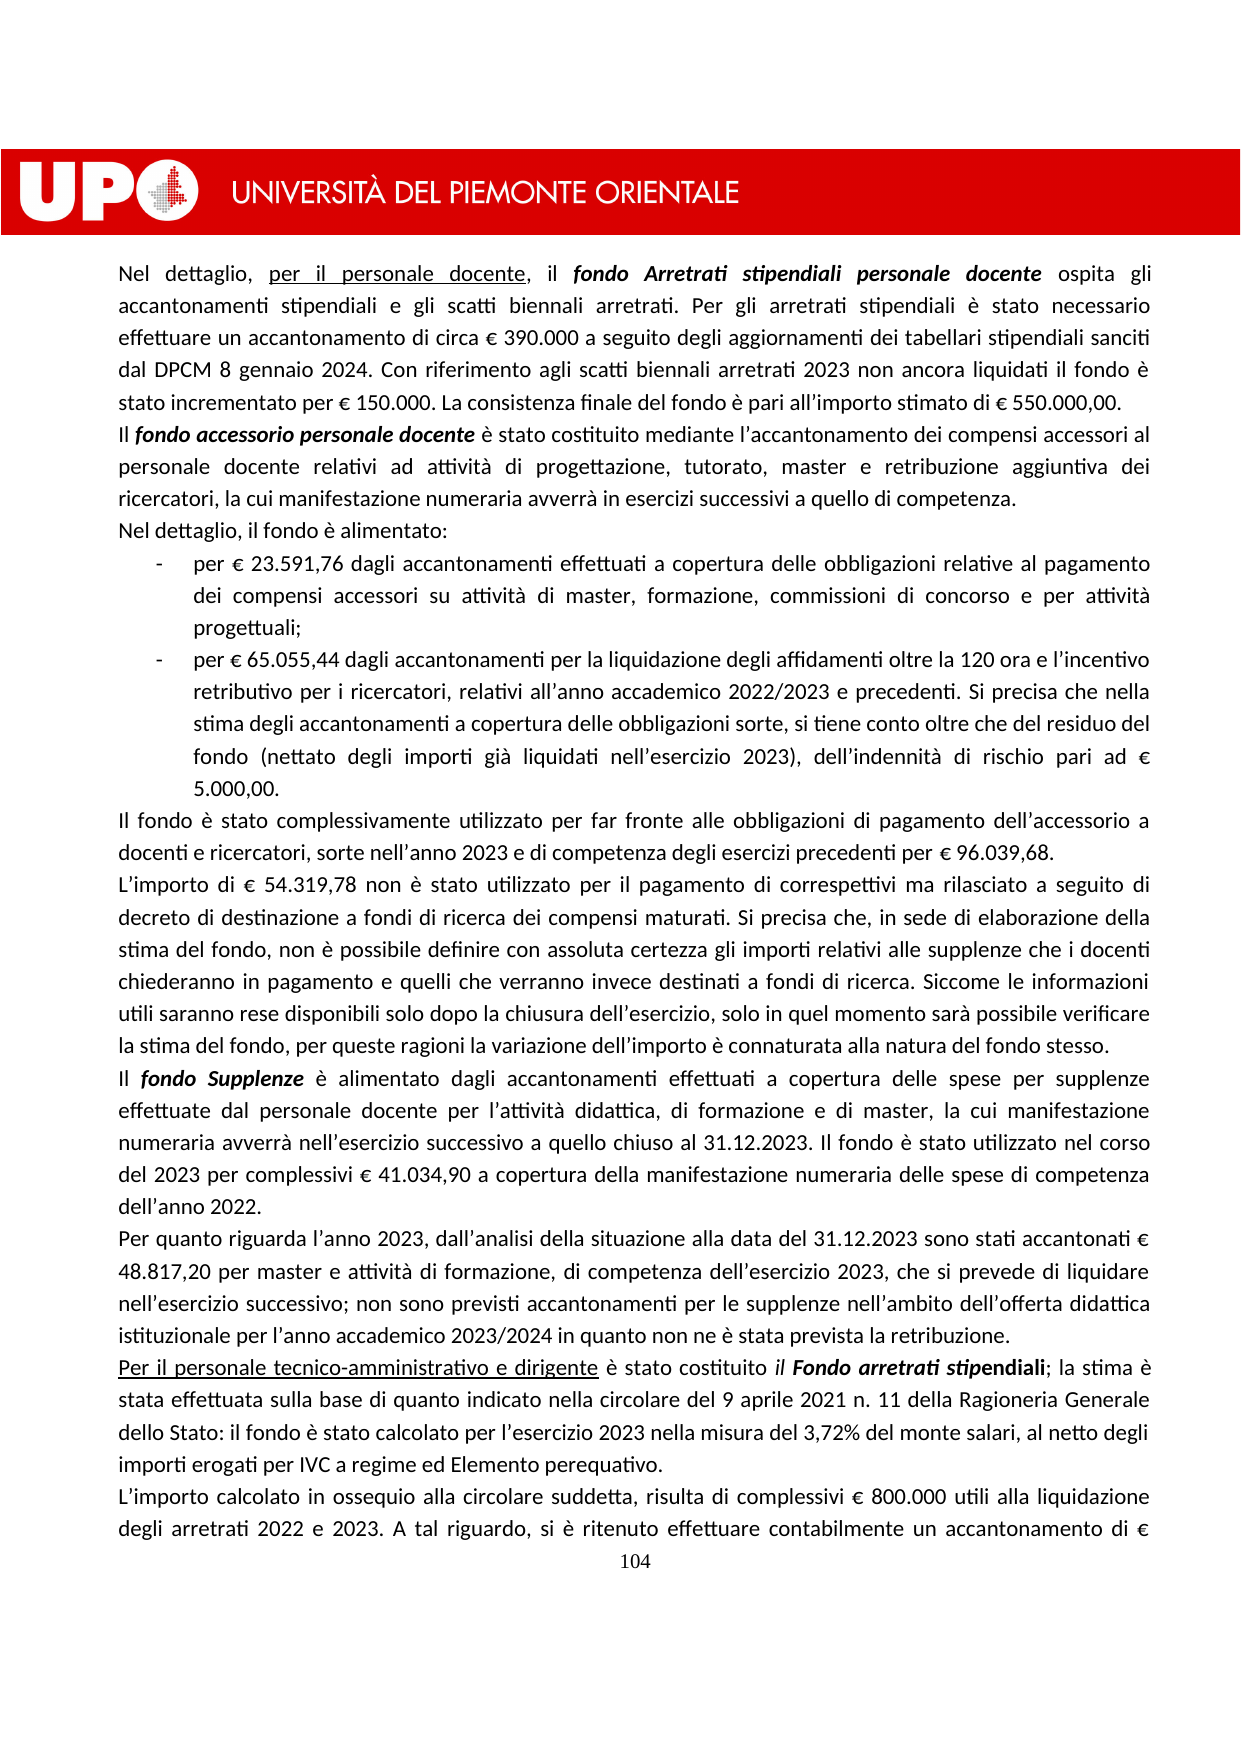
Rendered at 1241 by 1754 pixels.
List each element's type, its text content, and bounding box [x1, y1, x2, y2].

text Nel dettaglio, il fondo è alimentato: [118, 516, 1152, 544]
text Nel dettaglio, per il personale docente, il fondo Arretrati stipendiali personale docente ospita gli accantonamenti stipendiali e gli scatti biennali arretrati. Per gli arretrati stipendiali è stato necessario effettuare un accantonamento di circa € 390.000 a seguito degli aggiornamenti dei tabellari stipendiali sanciti dal DPCM 8 gennaio 2024. Con riferimento agli scatti biennali arretrati 2023 non ancora liquidati il fondo è stato incrementato per € 150.000. La consistenza finale del fondo è pari all’importo stimato di € 550.000,00. [118, 259, 1152, 416]
text Il fondo accessorio personale docente è stato costituito mediante l’accantonamento dei compensi accessori al personale docente relativi ad attività di progettazione, tutorato, master e retribuzione aggiuntiva dei ricercatori, la cui manifestazione numeraria avverrà in esercizi successivi a quello di competenza. [118, 420, 1152, 512]
text Il fondo è stato complessivamente utilizzato per far fronte alle obbligazioni di pagamento dell’accessorio a docenti e ricercatori, sorte nell’anno 2023 e di competenza degli esercizi precedenti per € 96.039,68. [118, 806, 1152, 866]
text Per quanto riguarda l’anno 2023, dall’analisi della situazione alla data del 31.12.2023 sono stati accantonati € 48.817,20 per master e attività di formazione, di competenza dell’esercizio 2023, che si prevede di liquidare nell’esercizio successivo; non sono previsti accantonamenti per le supplenze nell’ambito dell’offerta didattica istituzionale per l’anno accademico 2023/2024 in quanto non ne è stata prevista la retribuzione. [118, 1224, 1152, 1349]
list per € 23.591,76 dagli accantonamenti effettuati a copertura delle obbligazioni relative al pagamento dei compensi accessori su attività di master, formazione, commissioni di concorso e per attività progettuali; [156, 549, 1152, 641]
text L’importo calcolato in ossequio alla circolare suddetta, risulta di complessivi € 800.000 utili alla liquidazione degli arretrati 2022 e 2023. A tal riguardo, si è ritenuto effettuare contabilmente un accantonamento di € [118, 1482, 1152, 1542]
text Per il personale tecnico-amministrativo e dirigente è stato costituito il Fondo arretrati stipendiali; la stima è stata effettuata sulla base di quanto indicato nella circolare del 9 aprile 2021 n. 11 della Ragioneria Generale dello Stato: il fondo è stato calcolato per l’esercizio 2023 nella misura del 3,72% del monte salari, al netto degli importi erogati per IVC a regime ed Elemento perequativo. [118, 1353, 1152, 1478]
list per € 65.055,44 dagli accantonamenti per la liquidazione degli affidamenti oltre la 120 ora e l’incentivo retributivo per i ricercatori, relativi all’anno accademico 2022/2023 e precedenti. Si precisa che nella stima degli accantonamenti a copertura delle obbligazioni sorte, si tiene conto oltre che del residuo del fondo (nettato degli importi già liquidati nell’esercizio 2023), dell’indennità di rischio pari ad € 5.000,00. [156, 645, 1152, 802]
text L’importo di € 54.319,78 non è stato utilizzato per il pagamento di correspettivi ma rilasciato a seguito di decreto di destinazione a fondi di ricerca dei compensi maturati. Si precisa che, in sede di elaborazione della stima del fondo, non è possibile definire con assoluta certezza gli importi relativi alle supplenze che i docenti chiederanno in pagamento e quelli che verranno invece destinati a fondi di ricerca. Siccome le informazioni utili saranno rese disponibili solo dopo la chiusura dell’esercizio, solo in quel momento sarà possibile verificare la stima del fondo, per queste ragioni la variazione dell’importo è connaturata alla natura del fondo stesso. [118, 871, 1152, 1059]
text Il fondo Supplenze è alimentato dagli accantonamenti effettuati a copertura delle spese per supplenze effettuate dal personale docente per l’attività didattica, di formazione e di master, la cui manifestazione numeraria avverrà nell’esercizio successivo a quello chiuso al 31.12.2023. Il fondo è stato utilizzato nel corso del 2023 per complessivi € 41.034,90 a copertura della manifestazione numeraria delle spese di competenza dell’anno 2022. [118, 1064, 1152, 1220]
